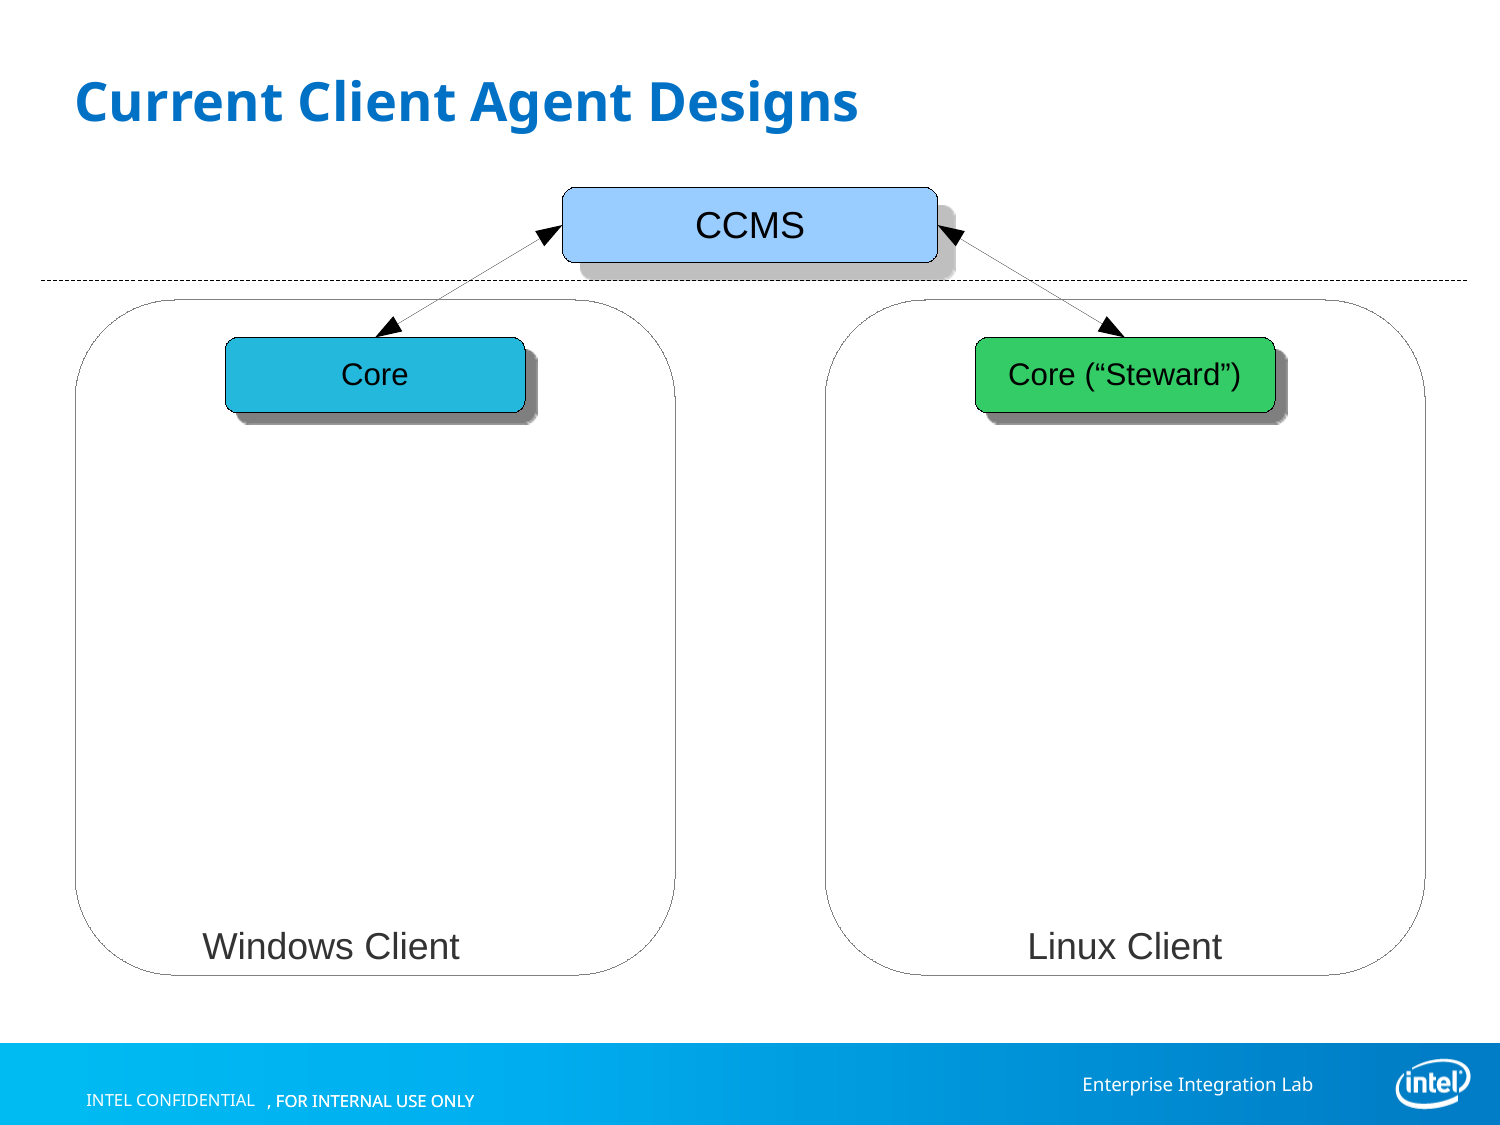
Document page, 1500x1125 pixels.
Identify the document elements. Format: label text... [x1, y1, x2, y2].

picture [1307, 1043, 1314, 1125]
picture [1324, 1043, 1500, 1125]
text_box Windows Client [187, 918, 475, 976]
text_box Linux Client [1012, 918, 1238, 976]
picture [1304, 1082, 1310, 1090]
picture [1245, 1043, 1252, 1081]
picture [1245, 1081, 1252, 1125]
text_box Core [225, 337, 526, 413]
text_box Core (“Steward”) [975, 337, 1276, 413]
title Current Client Agent Designs [74, 67, 1425, 213]
text_box CCMS [562, 187, 938, 263]
picture [1289, 1043, 1296, 1125]
